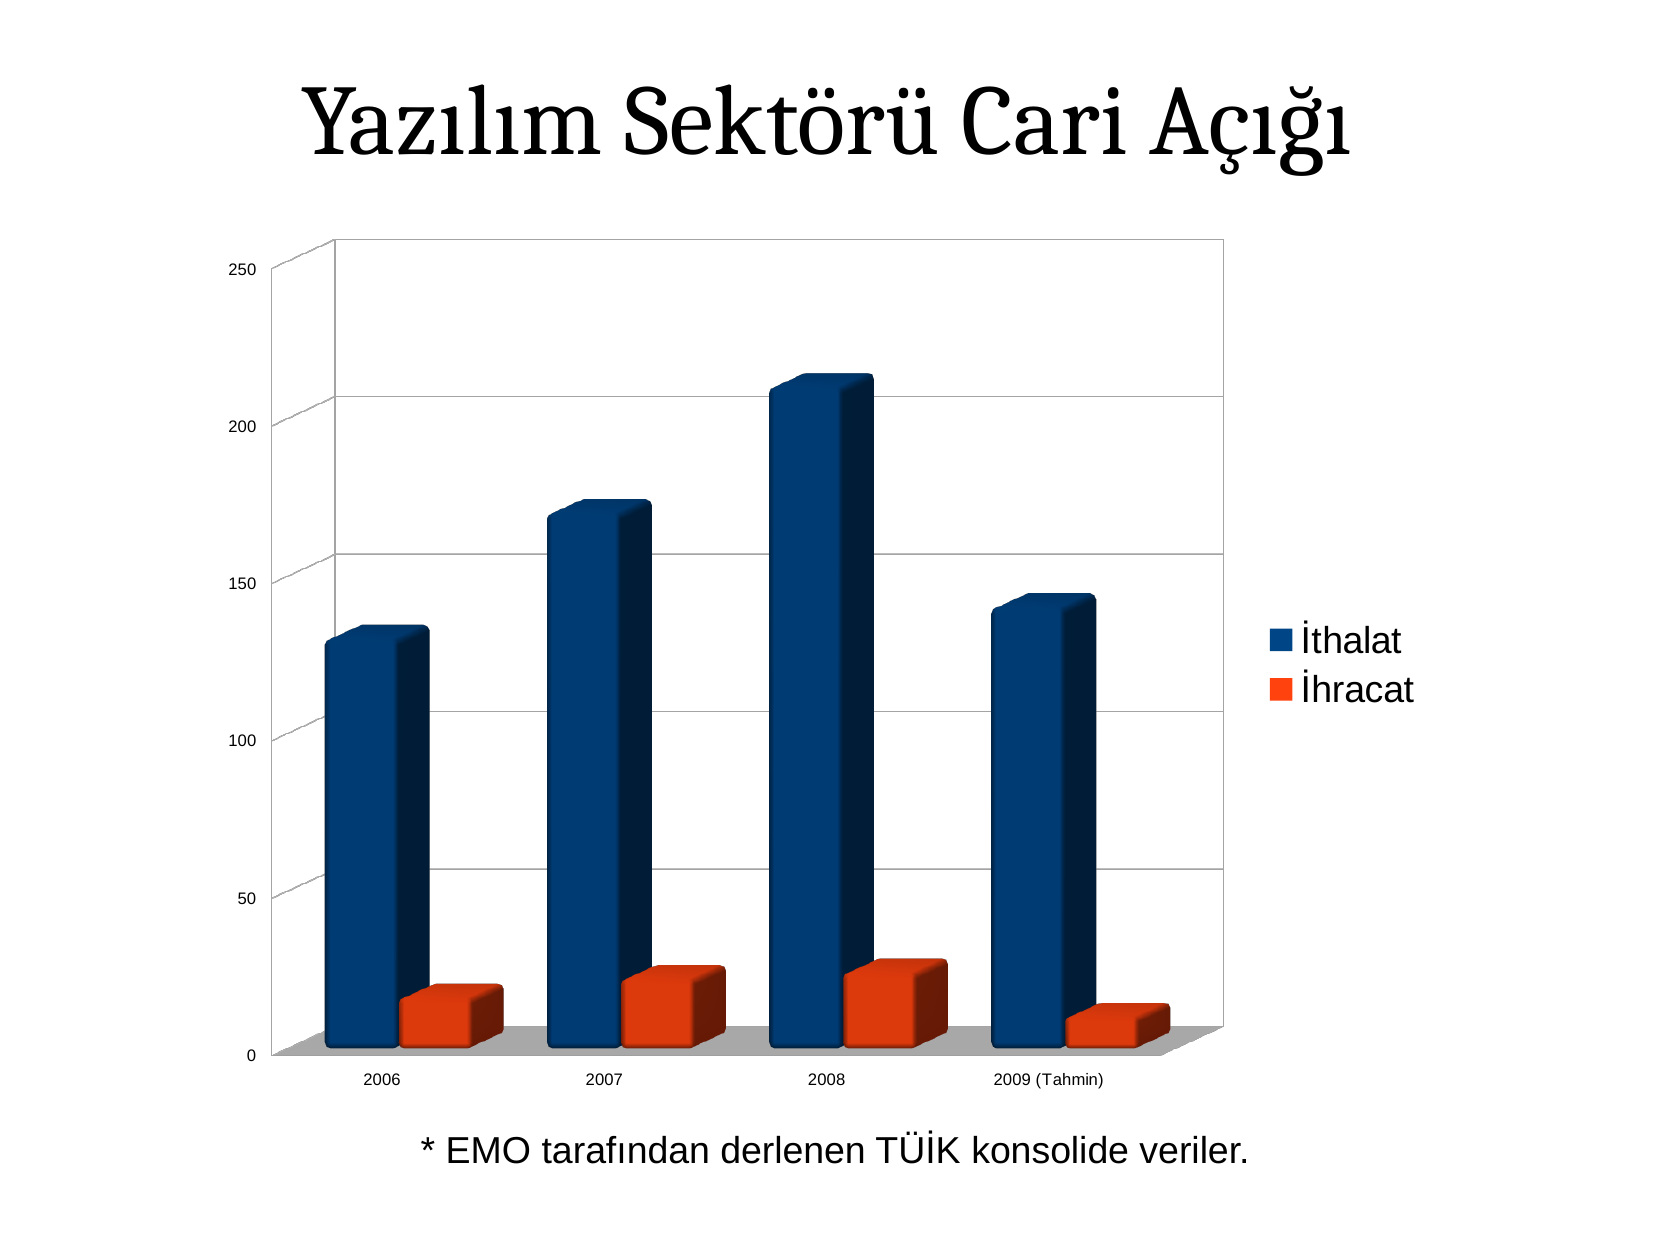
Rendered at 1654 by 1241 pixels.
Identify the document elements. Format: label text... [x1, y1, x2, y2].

title Yazılım Sektörü Cari Açığı [82, 37, 1571, 207]
chart [194, 221, 1484, 1125]
text_box * EMO tarafından derlenen TÜİK konsolide veriler. [405, 1122, 1266, 1179]
